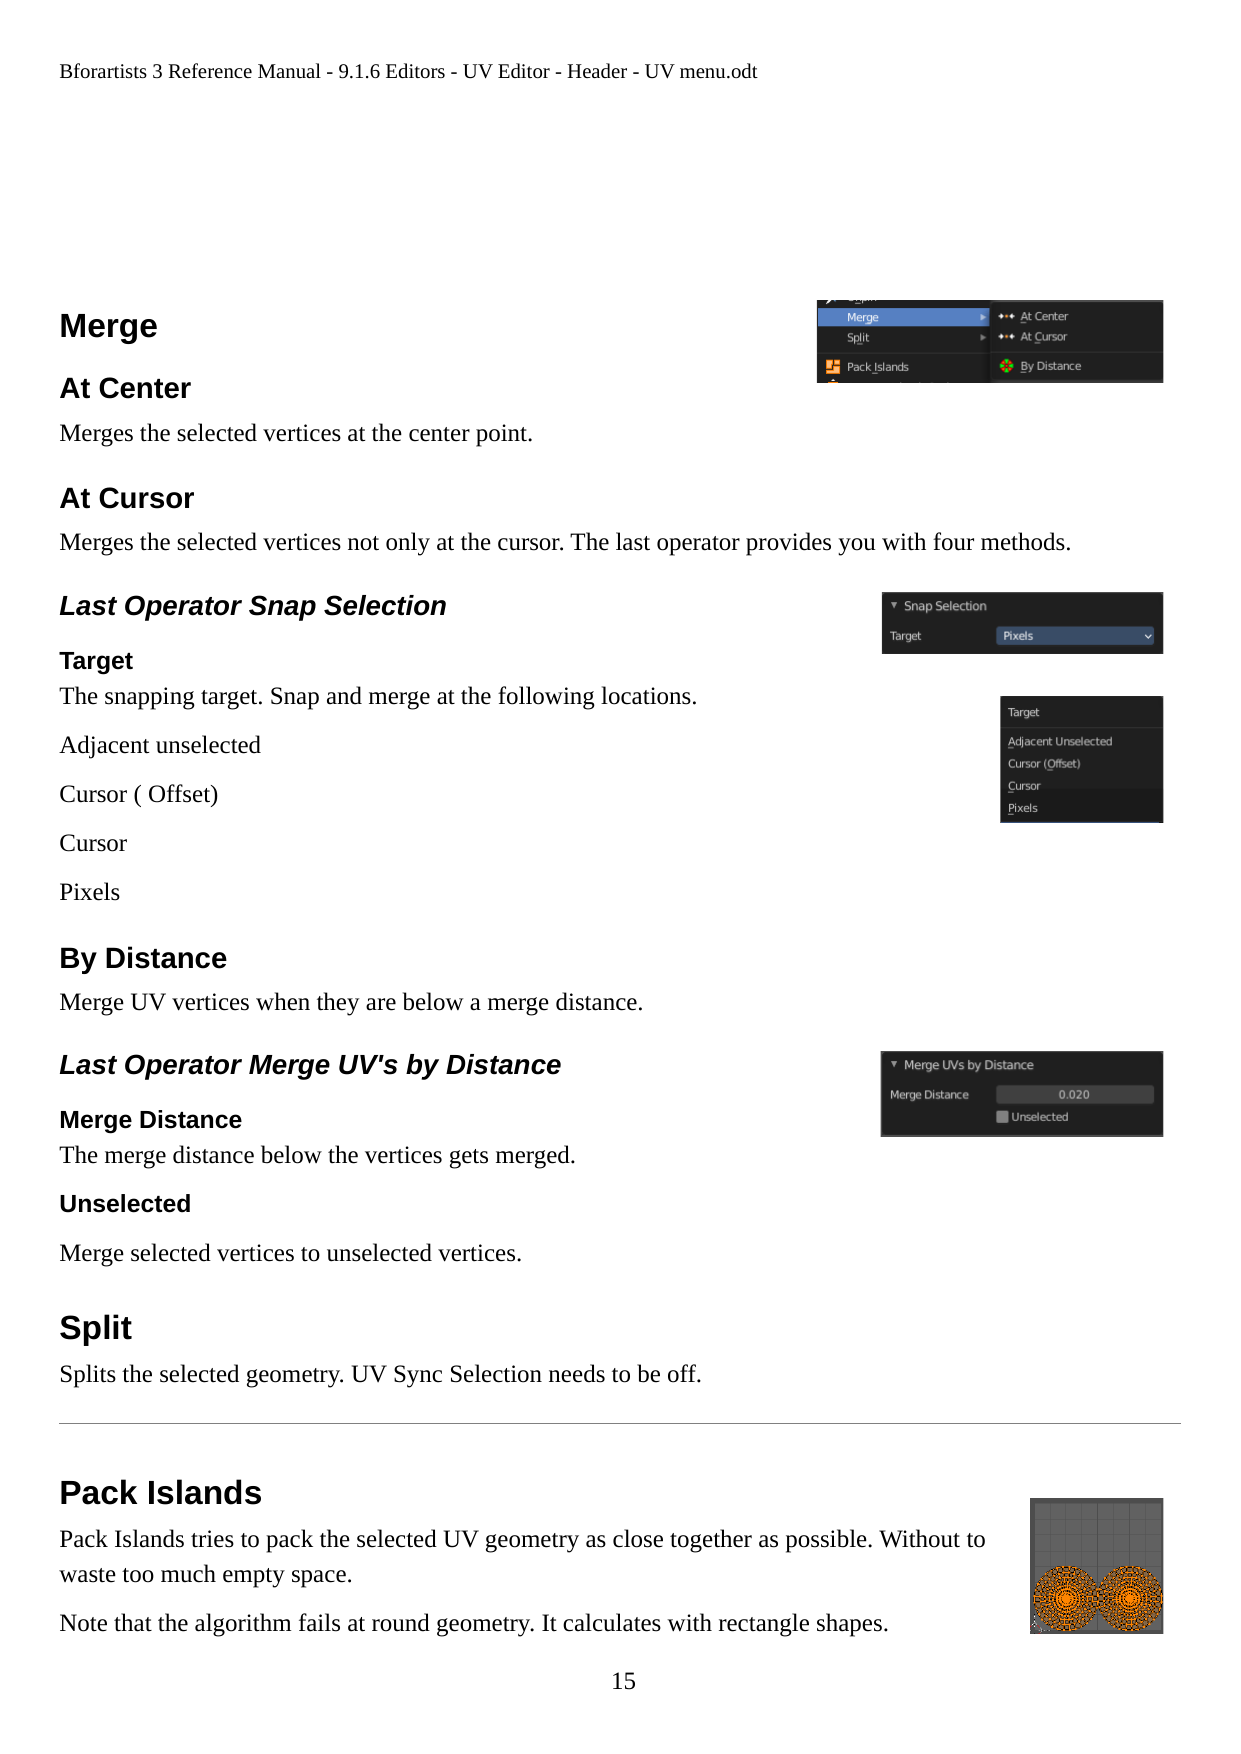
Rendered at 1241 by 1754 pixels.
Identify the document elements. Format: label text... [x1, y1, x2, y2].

picture [816, 300, 1164, 383]
subtitle [1164, 306, 1181, 344]
text [1164, 779, 1181, 808]
subtitle At Center [59, 371, 1181, 405]
picture [1000, 696, 1164, 823]
text [1164, 730, 1181, 758]
text The merge distance below the vertices gets merged. [59, 1140, 1181, 1169]
text Pack Islands tries to pack the selected UV geometry as close together as possible. Without to waste too much empty space. [59, 1524, 1030, 1587]
text The snapping target. Snap and merge at the following locations. [59, 681, 1181, 709]
text Merge selected vertices to unselected vertices. [59, 1238, 1181, 1267]
picture [1030, 1498, 1164, 1634]
subtitle Pack Islands [59, 1473, 1181, 1512]
text Pixels [59, 877, 1181, 906]
subtitle Merge [59, 306, 816, 344]
text Cursor ( Offset) [59, 779, 1000, 808]
text Cursor [59, 828, 1181, 857]
text Merge UV vertices when they are below a merge distance. [59, 987, 1181, 1016]
subtitle Split [59, 1308, 1181, 1346]
subtitle [1164, 1105, 1181, 1134]
text Unselected [59, 1189, 1181, 1218]
text Splits the selected geometry. UV Sync Selection needs to be off. [59, 1359, 1181, 1388]
subtitle By Distance [59, 941, 1181, 974]
picture [880, 1051, 1164, 1137]
subtitle Target [59, 646, 1181, 674]
text Merges the selected vertices at the center point. [59, 418, 1181, 446]
subtitle At Cursor [59, 481, 1181, 515]
subtitle Last Operator Merge UV's by Distance [59, 1048, 1181, 1080]
text Note that the algorithm fails at round geometry. It calculates with rectangle shapes. [59, 1608, 1181, 1636]
text Adjacent unselected [59, 730, 1000, 758]
subtitle Merge Distance [59, 1105, 880, 1134]
picture [881, 592, 1164, 654]
text Merges the selected vertices not only at the cursor. The last operator provides you with four methods. [59, 527, 1181, 556]
subtitle Last Operator Snap Selection [59, 589, 1181, 621]
